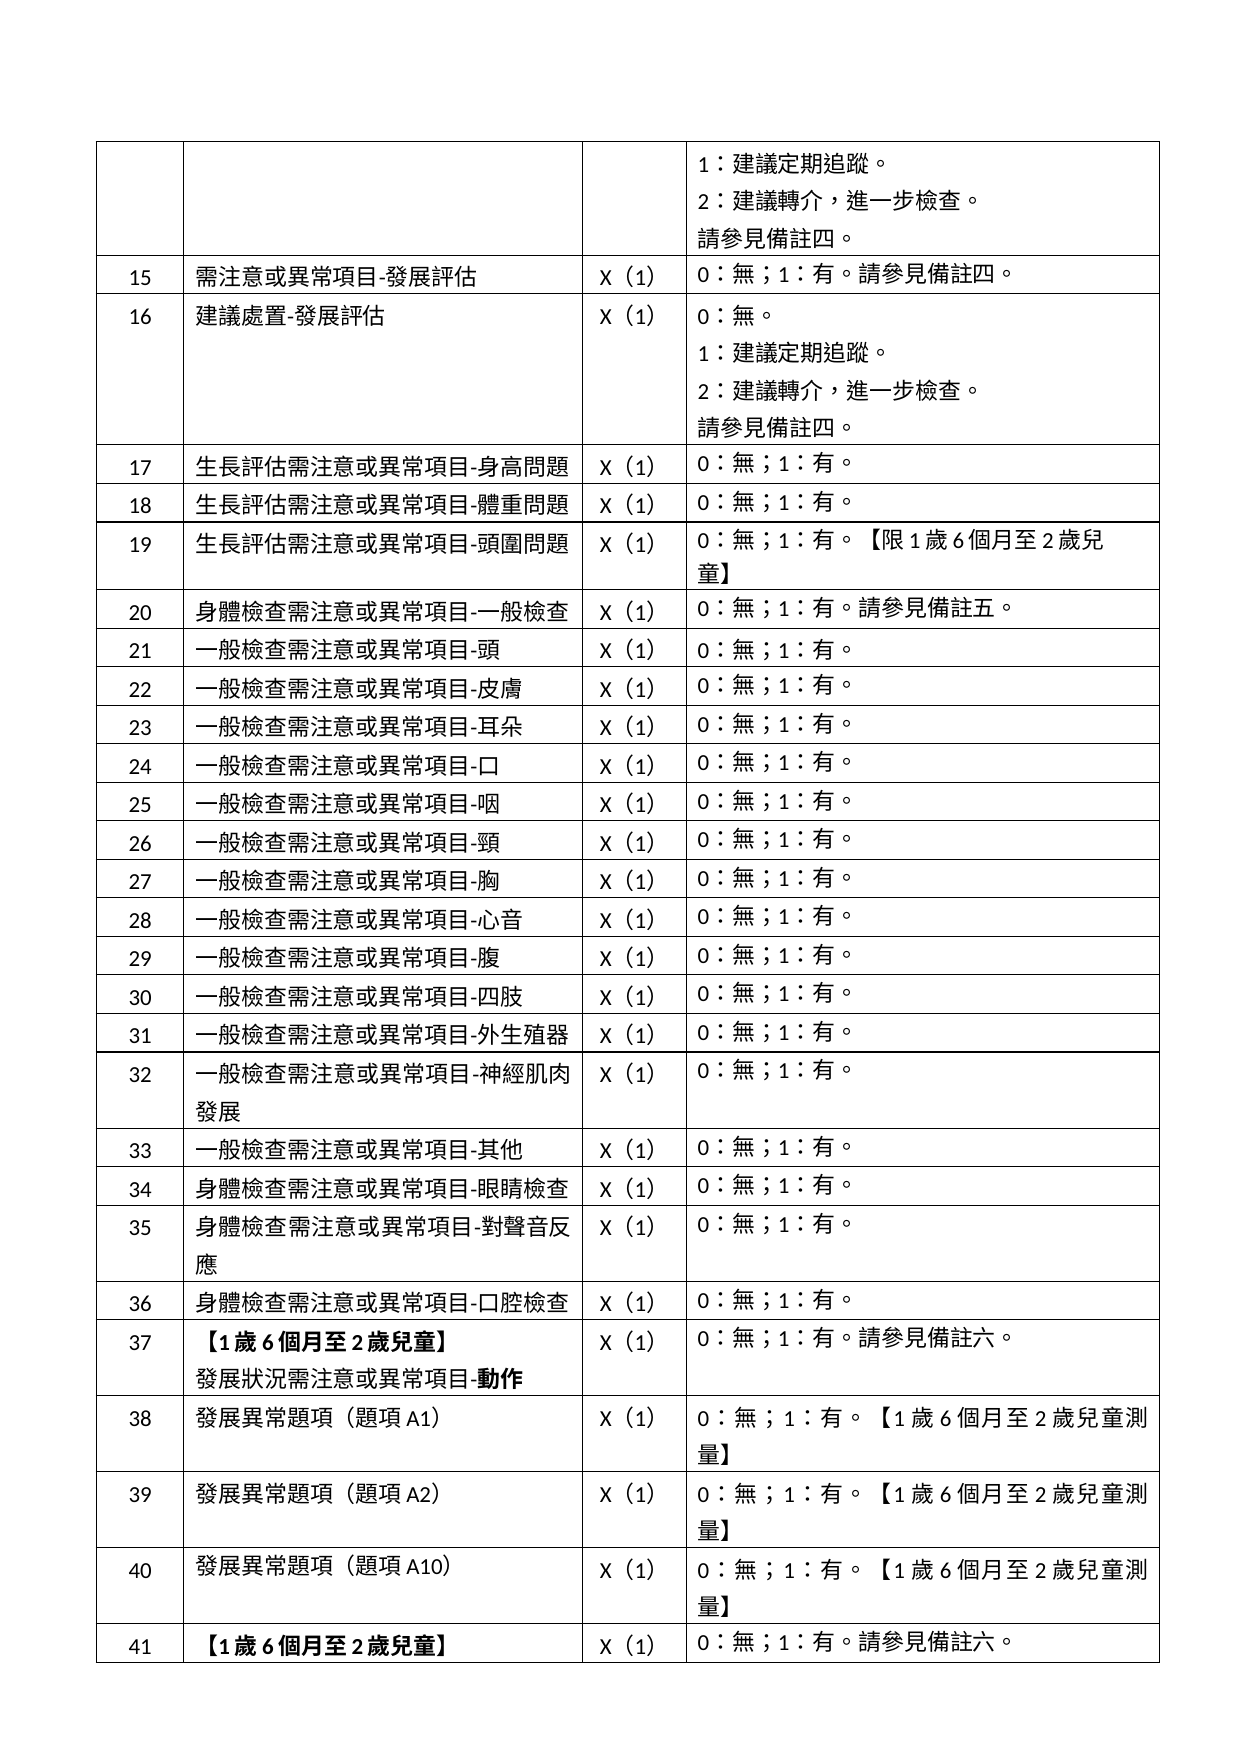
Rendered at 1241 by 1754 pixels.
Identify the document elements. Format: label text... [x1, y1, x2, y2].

table_cell 【1歲6個月至2歲兒童】 發展狀況需注意或異常項目-動作 [184, 1320, 582, 1395]
table_cell X（1） [583, 898, 686, 936]
table_cell 0：無；1：有。【1歲6個月至2歲兒童測量】 [687, 1396, 1159, 1471]
table_cell 34 [97, 1167, 183, 1204]
table_cell 16 [97, 294, 183, 444]
table_cell 39 [97, 1472, 183, 1547]
table_cell 一般檢查需注意或異常項目-四肢 [184, 975, 582, 1013]
table_cell 身體檢查需注意或異常項目-口腔檢查 [184, 1282, 582, 1319]
table_cell 30 [97, 975, 183, 1013]
table_cell 26 [97, 821, 183, 859]
table_cell 一般檢查需注意或異常項目-神經肌肉發展 [184, 1053, 582, 1127]
table_cell 19 [97, 523, 183, 589]
table_cell 一般檢查需注意或異常項目-外生殖器 [184, 1014, 582, 1051]
table_cell 一般檢查需注意或異常項目-耳朵 [184, 706, 582, 743]
table_cell 1：建議定期追蹤。 2：建議轉介，進一步檢查。 請參見備註四。 [687, 142, 1159, 255]
table_cell 生長評估需注意或異常項目-體重問題 [184, 484, 582, 521]
table_cell 0：無；1：有。 [687, 975, 1159, 1013]
table_cell X（1） [583, 1282, 686, 1319]
table_cell X（1） [583, 975, 686, 1013]
table_cell 一般檢查需注意或異常項目-口 [184, 744, 582, 782]
table_cell 身體檢查需注意或異常項目-對聲音反應 [184, 1206, 582, 1281]
table_cell 【1歲6個月至2歲兒童】 [184, 1624, 582, 1662]
table_cell 0：無；1：有。【1歲6個月至2歲兒童測量】 [687, 1472, 1159, 1547]
table_cell X（1） [583, 1320, 686, 1395]
table_cell 38 [97, 1396, 183, 1471]
table_cell 0：無；1：有。請參見備註四。 [687, 256, 1159, 293]
table_cell 25 [97, 783, 183, 820]
table_cell 一般檢查需注意或異常項目-心音 [184, 898, 582, 936]
table_cell X（1） [583, 667, 686, 704]
table_cell X（1） [583, 590, 686, 627]
table_cell X（1） [583, 1206, 686, 1281]
table_cell X（1） [583, 860, 686, 897]
table_cell 31 [97, 1014, 183, 1051]
table_cell X（1） [583, 256, 686, 293]
table_cell 0：無；1：有。 [687, 937, 1159, 974]
table_cell 0：無；1：有。 [687, 629, 1159, 666]
table_cell 身體檢查需注意或異常項目-眼睛檢查 [184, 1167, 582, 1204]
table_cell [184, 142, 582, 255]
table_cell 0：無；1：有。【1歲6個月至2歲兒童測量】 [687, 1548, 1159, 1623]
table_cell 0：無；1：有。 [687, 706, 1159, 743]
table_cell X（1） [583, 1053, 686, 1127]
table_cell X（1） [583, 783, 686, 820]
table_cell X（1） [583, 1167, 686, 1204]
table_cell 41 [97, 1624, 183, 1662]
table_cell X（1） [583, 1396, 686, 1471]
table_cell 一般檢查需注意或異常項目-頸 [184, 821, 582, 859]
table_cell X（1） [583, 484, 686, 521]
table_cell 27 [97, 860, 183, 897]
table_cell 15 [97, 256, 183, 293]
table_cell 37 [97, 1320, 183, 1395]
table_cell X（1） [583, 1472, 686, 1547]
table_cell X（1） [583, 294, 686, 444]
table_cell X（1） [583, 523, 686, 589]
table_cell 36 [97, 1282, 183, 1319]
table_cell 身體檢查需注意或異常項目-一般檢查 [184, 590, 582, 627]
table_cell 0：無；1：有。 [687, 821, 1159, 859]
table_cell 32 [97, 1053, 183, 1127]
table_cell 0：無；1：有。 [687, 1014, 1159, 1051]
table_cell 21 [97, 629, 183, 666]
table_cell 28 [97, 898, 183, 936]
table_cell 20 [97, 590, 183, 627]
table_cell 0：無；1：有。 [687, 1053, 1159, 1127]
table_cell 0：無；1：有。 [687, 445, 1159, 483]
table_cell 生長評估需注意或異常項目-頭圍問題 [184, 523, 582, 589]
table_cell 0：無；1：有。 [687, 484, 1159, 521]
table_cell 發展異常題項（題項A1） [184, 1396, 582, 1471]
table_cell 0：無；1：有。 [687, 744, 1159, 782]
table_cell 發展異常題項（題項A10） [184, 1548, 582, 1623]
table_cell X（1） [583, 1129, 686, 1166]
table_cell 0：無；1：有。 [687, 860, 1159, 897]
table_cell 23 [97, 706, 183, 743]
table_cell X（1） [583, 744, 686, 782]
table_cell 0：無；1：有。 [687, 667, 1159, 704]
table_cell 生長評估需注意或異常項目-身高問題 [184, 445, 582, 483]
table_cell 一般檢查需注意或異常項目-腹 [184, 937, 582, 974]
table_cell 一般檢查需注意或異常項目-咽 [184, 783, 582, 820]
table_cell X（1） [583, 937, 686, 974]
table_cell X（1） [583, 706, 686, 743]
table_cell 0：無；1：有。 [687, 1129, 1159, 1166]
table_cell 18 [97, 484, 183, 521]
table_cell 24 [97, 744, 183, 782]
table_cell 17 [97, 445, 183, 483]
table_cell 0：無；1：有。【限1歲6個月至2歲兒童】 [687, 523, 1159, 589]
table_cell 0：無；1：有。 [687, 1167, 1159, 1204]
table_cell 40 [97, 1548, 183, 1623]
table_cell 0：無；1：有。 [687, 1206, 1159, 1281]
table_cell 一般檢查需注意或異常項目-其他 [184, 1129, 582, 1166]
table_cell 29 [97, 937, 183, 974]
table_cell 0：無；1：有。 [687, 783, 1159, 820]
table_cell X（1） [583, 1014, 686, 1051]
table_cell 0：無；1：有。 [687, 1282, 1159, 1319]
table_cell X（1） [583, 1624, 686, 1662]
table_cell 0：無。 1：建議定期追蹤。 2：建議轉介，進一步檢查。 請參見備註四。 [687, 294, 1159, 444]
table_cell 35 [97, 1206, 183, 1281]
table_cell [583, 142, 686, 255]
table_cell 33 [97, 1129, 183, 1166]
table_cell 建議處置-發展評估 [184, 294, 582, 444]
table_cell [97, 142, 183, 255]
table_cell 0：無；1：有。請參見備註五。 [687, 590, 1159, 627]
table_cell 發展異常題項（題項A2） [184, 1472, 582, 1547]
table_cell 需注意或異常項目-發展評估 [184, 256, 582, 293]
table_cell 0：無；1：有。 [687, 898, 1159, 936]
table_cell 0：無；1：有。請參見備註六。 [687, 1320, 1159, 1395]
table_cell 22 [97, 667, 183, 704]
table_cell 一般檢查需注意或異常項目-頭 [184, 629, 582, 666]
table_cell X（1） [583, 445, 686, 483]
table_cell X（1） [583, 821, 686, 859]
table_cell 0：無；1：有。請參見備註六。 [687, 1624, 1159, 1662]
table_cell 一般檢查需注意或異常項目-皮膚 [184, 667, 582, 704]
table_cell 一般檢查需注意或異常項目-胸 [184, 860, 582, 897]
table_cell X（1） [583, 1548, 686, 1623]
table_cell X（1） [583, 629, 686, 666]
